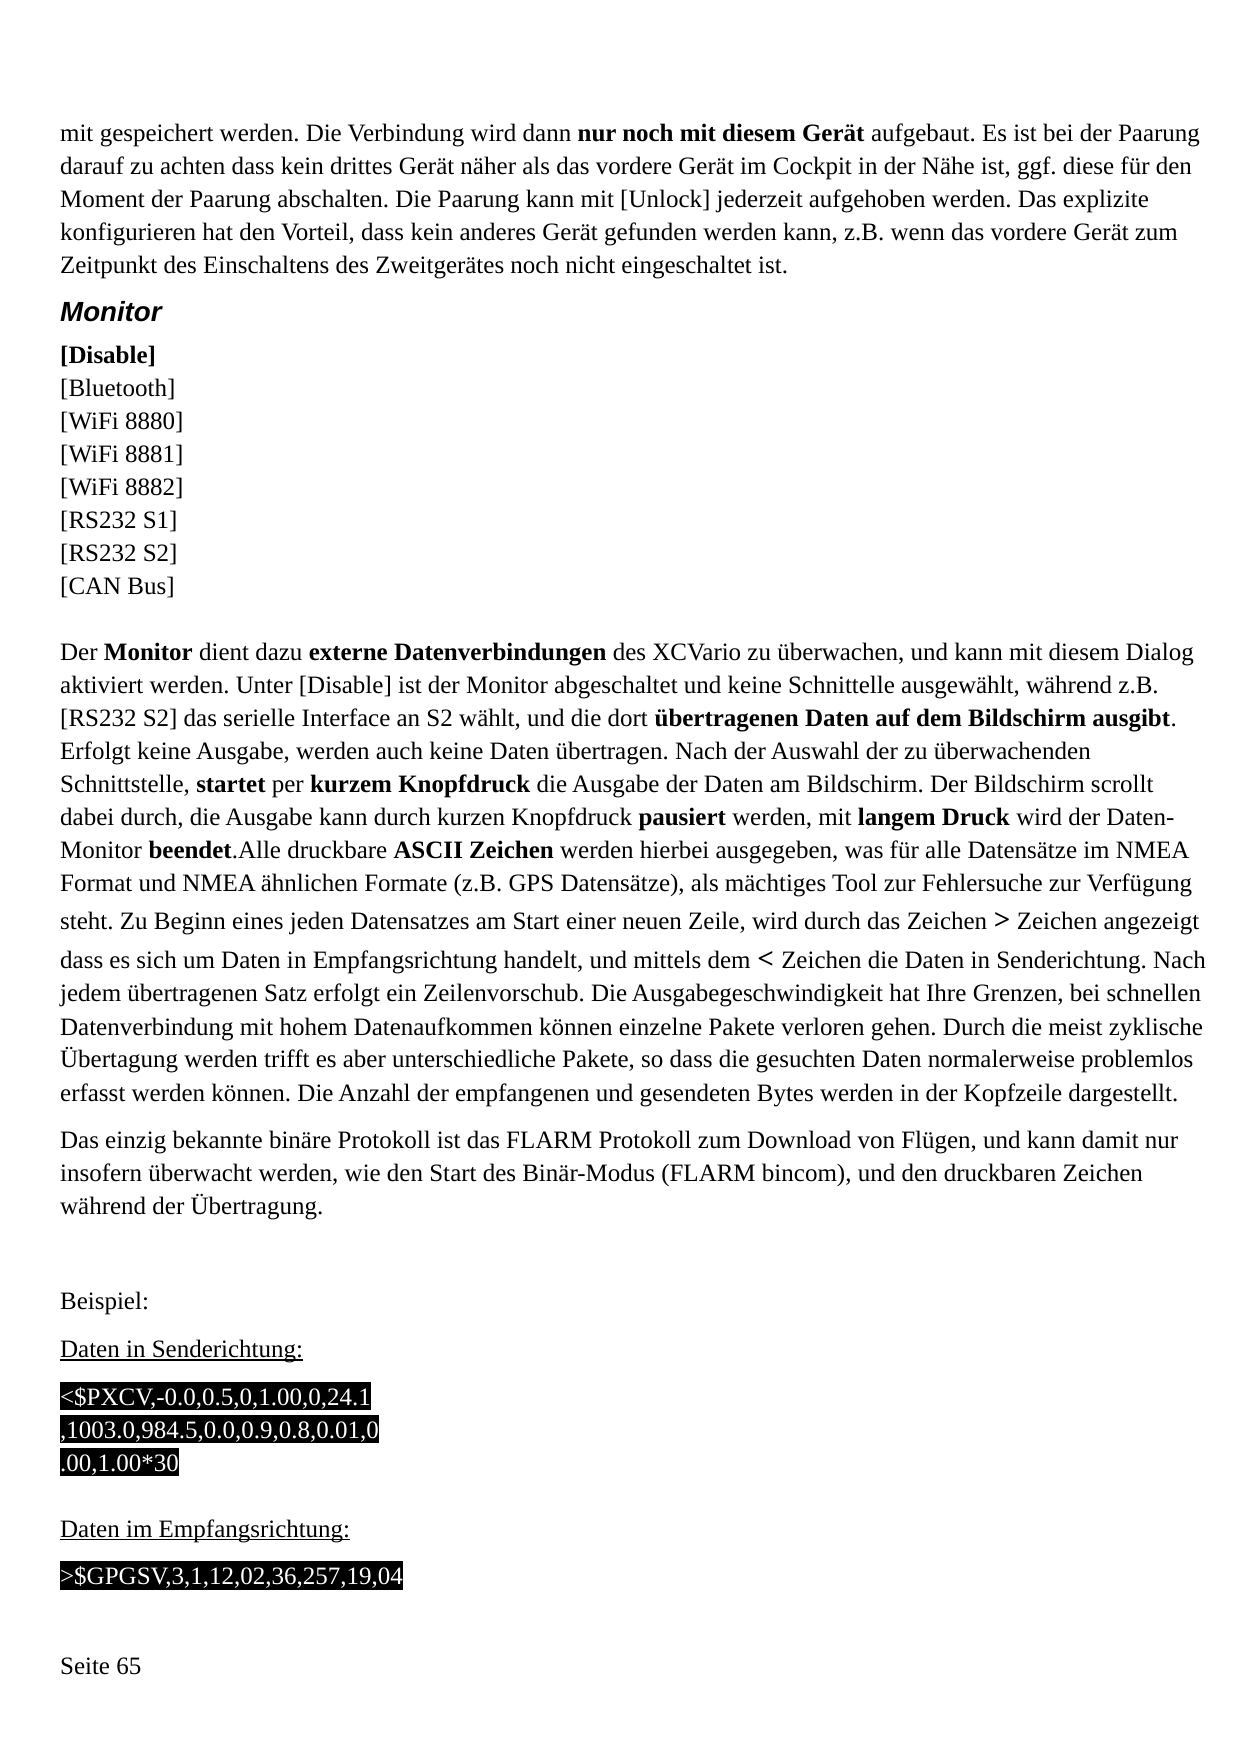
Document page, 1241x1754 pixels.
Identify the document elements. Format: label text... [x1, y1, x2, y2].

subtitle Monitor [60, 296, 1207, 328]
text Daten im Empfangsrichtung: [60, 1514, 1207, 1542]
text <$PXCV,-0.0,0.5,0,1.00,0,24.1 ,1003.0,984.5,0.0,0.9,0.8,0.01,0 .00,1.00*30 [60, 1382, 1207, 1509]
text [CAN Bus] [60, 571, 1207, 600]
text [Disable] [60, 340, 1207, 369]
text [RS232 S2] [60, 538, 1207, 567]
text [WiFi 8880] [60, 406, 1207, 435]
text [WiFi 8882] [60, 472, 1207, 501]
text >$GPGSV,3,1,12,02,36,257,19,04 [60, 1561, 1207, 1590]
text Daten in Senderichtung: [60, 1334, 1207, 1363]
text Der Monitor dient dazu externe Datenverbindungen des XCVario zu überwachen, und kann mit diesem Dialog aktiviert werden. Unter [Disable] ist der Monitor abgeschaltet und keine Schnittelle ausgewählt, während z.B. [RS232 S2] das serielle Interface an S2 wählt, und die dort übertragenen Daten auf dem Bildschirm ausgibt. Erfolgt keine Ausgabe, werden auch keine Daten übertragen. Nach der Auswahl der zu überwachenden Schnittstelle, startet per kurzem Knopfdruck die Ausgabe der Daten am Bildschirm. Der Bildschirm scrollt dabei durch, die Ausgabe kann durch kurzen Knopfdruck pausiert werden, mit langem Druck wird der Daten-Monitor beendet.Alle druckbare ASCII Zeichen werden hierbei ausgegeben, was für alle Datensätze im NMEA Format und NMEA ähnlichen Formate (z.B. GPS Datensätze), als mächtiges Tool zur Fehlersuche zur Verfügung steht. Zu Beginn eines jeden Datensatzes am Start einer neuen Zeile, wird durch das Zeichen > Zeichen angezeigt dass es sich um Daten in Empfangsrichtung handelt, und mittels dem < Zeichen die Daten in Senderichtung. Nach jedem übertragenen Satz erfolgt ein Zeilenvorschub. Die Ausgabegeschwindigkeit hat Ihre Grenzen, bei schnellen Datenverbindung mit hohem Datenaufkommen können einzelne Pakete verloren gehen. Durch die meist zyklische Übertagung werden trifft es aber unterschiedliche Pakete, so dass die gesuchten Daten normalerweise problemlos erfasst werden können. Die Anzahl der empfangenen und gesendeten Bytes werden in der Kopfzeile dargestellt. [60, 637, 1207, 1106]
text mit gespeichert werden. Die Verbindung wird dann nur noch mit diesem Gerät aufgebaut. Es ist bei der Paarung darauf zu achten dass kein drittes Gerät näher als das vordere Gerät im Cockpit in der Nähe ist, ggf. diese für den Moment der Paarung abschalten. Die Paarung kann mit [Unlock] jederzeit aufgehoben werden. Das explizite konfigurieren hat den Vorteil, dass kein anderes Gerät gefunden werden kann, z.B. wenn das vordere Gerät zum Zeitpunkt des Einschaltens des Zweitgerätes noch nicht eingeschaltet ist. [60, 118, 1207, 279]
text [RS232 S1] [60, 505, 1207, 534]
text Das einzig bekannte binäre Protokoll ist das FLARM Protokoll zum Download von Flügen, und kann damit nur insofern überwacht werden, wie den Start des Binär-Modus (FLARM bincom), und den druckbaren Zeichen während der Übertragung. [60, 1125, 1207, 1220]
text [WiFi 8881] [60, 439, 1207, 468]
text [Bluetooth] [60, 373, 1207, 402]
text Beispiel: [60, 1286, 1207, 1315]
